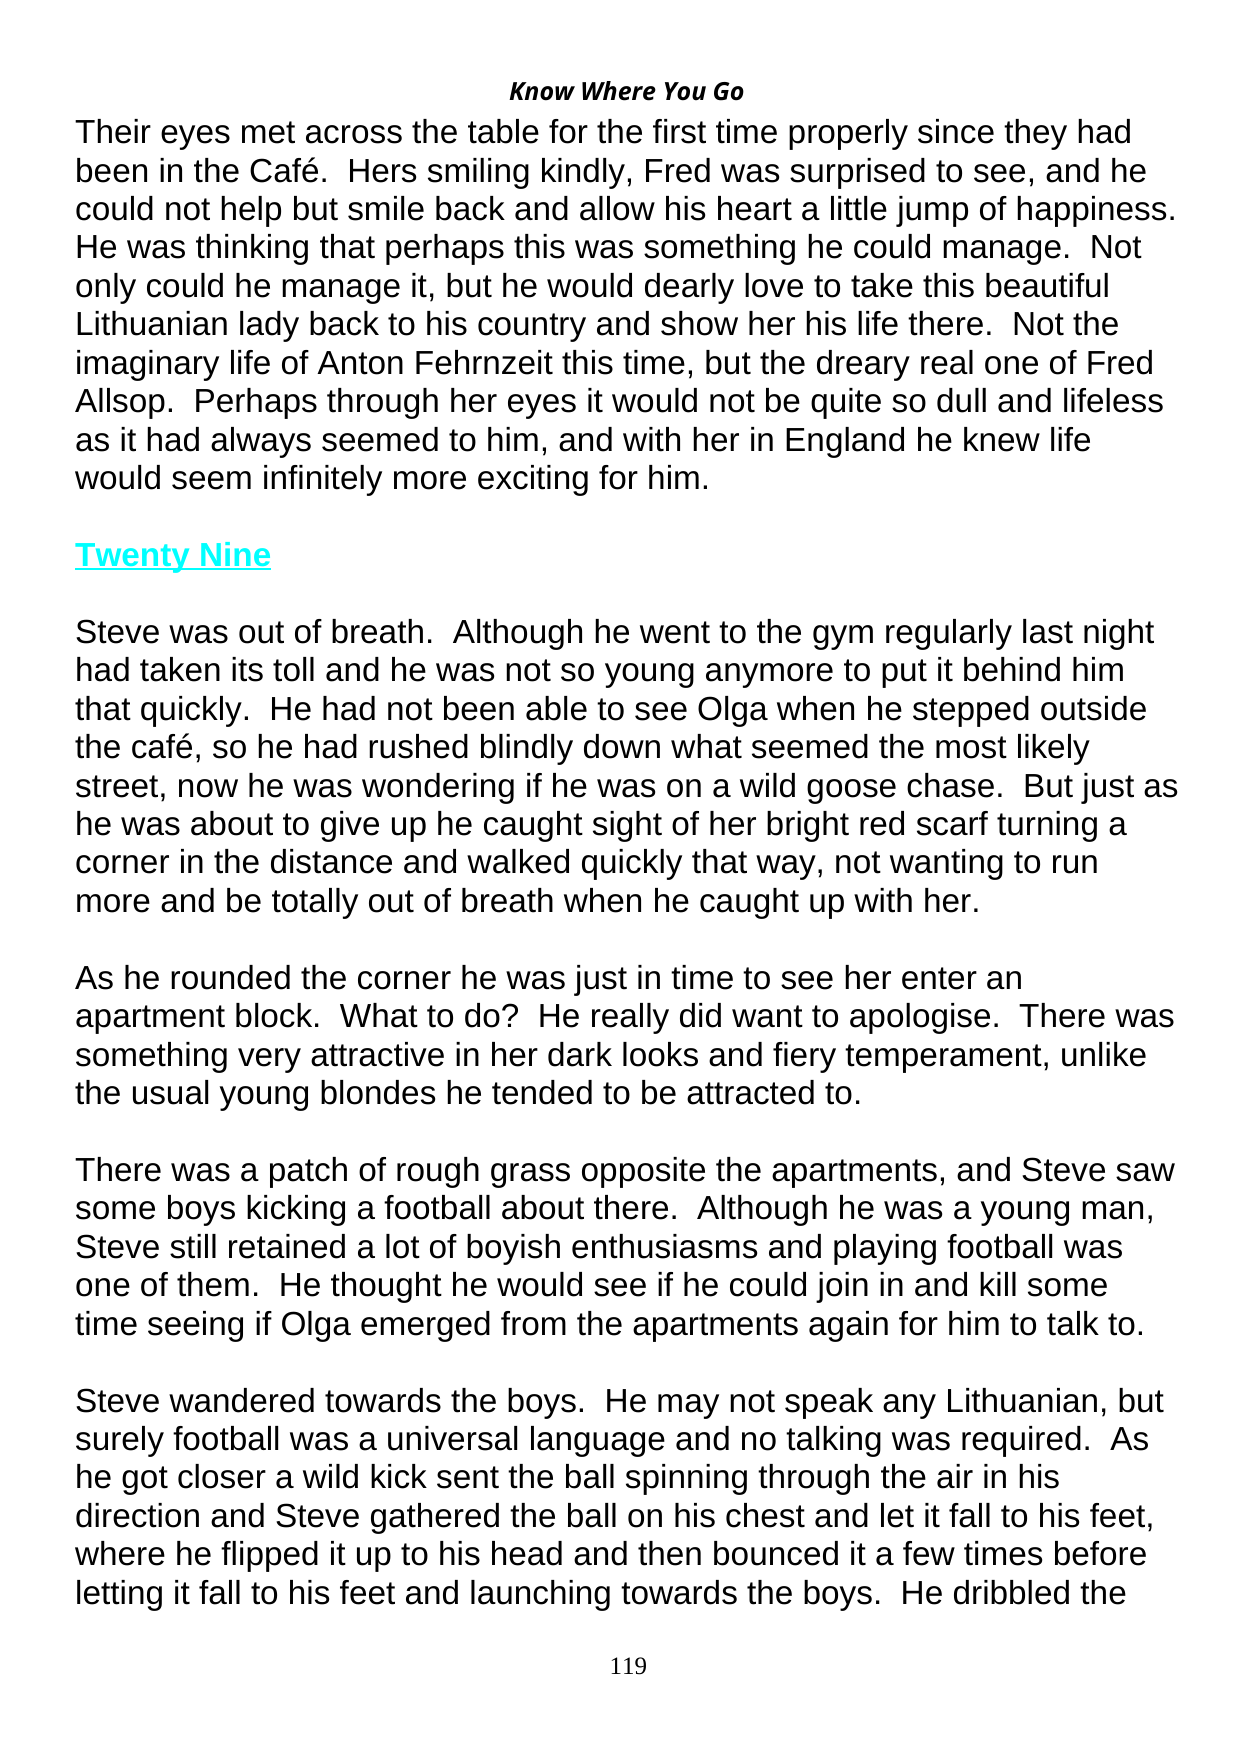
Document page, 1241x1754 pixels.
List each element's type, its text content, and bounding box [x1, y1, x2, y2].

text As he rounded the corner he was just in time to see her enter an apartment block. What to do? He really did want to apologise. There was something very attractive in her dark looks and fiery temperament, unlike the usual young blondes he tended to be attracted to. [75, 958, 1181, 1112]
text Steve wandered towards the boys. He may not speak any Lithuanian, but surely football was a universal language and no talking was required. As he got closer a wild kick sent the ball spinning through the air in his direction and Steve gathered the ball on his chest and let it fall to his feet, where he flipped it up to his head and then bounced it a few times before letting it fall to his feet and launching towards the boys. He dribbled the [75, 1381, 1181, 1611]
text Their eyes met across the table for the first time properly since they had been in the Café. Hers smiling kindly, Fred was surprised to see, and he could not help but smile back and allow his heart a little jump of happiness. He was thinking that perhaps this was something he could manage. Not only could he manage it, but he would dearly love to take this beautiful Lithuanian lady back to his country and show her his life there. Not the imaginary life of Anton Fehrnzeit this time, but the dreary real one of Fred Allsop. Perhaps through her eyes it would not be quite so dull and lifeless as it had always seemed to him, and with her in England he knew life would seem infinitely more exciting for him. [75, 112, 1181, 497]
text Steve was out of breath. Although he went to the gym regularly last night had taken its toll and he was not so young anymore to put it behind him that quickly. He had not been able to see Olga when he stepped outside the café, so he had rushed blindly down what seemed the most likely street, now he was wondering if he was on a wild goose chase. But just as he was about to give up he caught sight of her bright red scarf turning a corner in the distance and walked quickly that way, not wanting to run more and be totally out of breath when he caught up with her. [75, 612, 1181, 919]
text There was a patch of rough grass opposite the apartments, and Steve saw some boys kicking a football about there. Although he was a young man, Steve still retained a lot of boyish enthusiasms and playing football was one of them. He thought he would see if he could join in and kill some time seeing if Olga emerged from the apartments again for him to talk to. [75, 1150, 1181, 1342]
text Twenty Nine [75, 535, 1181, 573]
